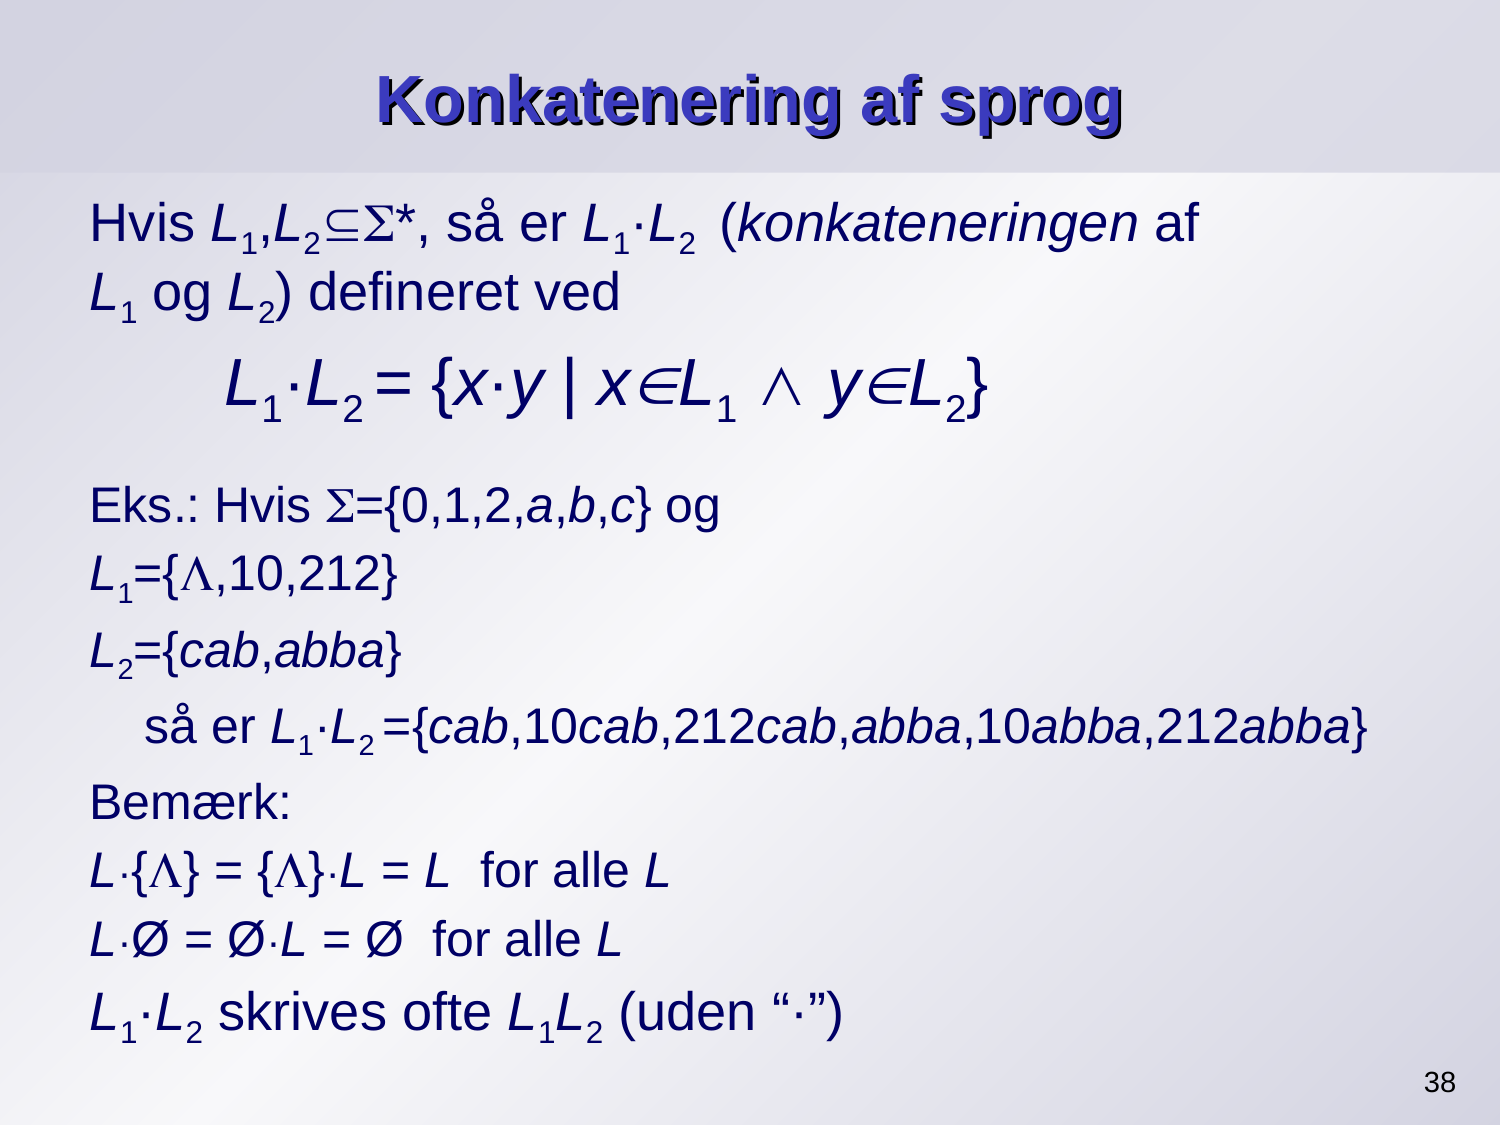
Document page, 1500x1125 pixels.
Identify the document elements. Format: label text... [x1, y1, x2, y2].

title Konkatenering af sprog [75, 24, 1426, 174]
list Hvis L1,L2⊆Σ*, så er L1·L2 (konkateneringen af L1 og L2) defineret ved L1·L2 = {x·y | x∈L1 ∧ y∈L2} Eks.: Hvis Σ={0,1,2,a,b,c} og L1={Λ,10,212} L2={cab,abba} så er L1·L2 ={cab,10cab,212cab,abba,10abba,212abba} Bemærk: L·{Λ} = {Λ}·L = L for alle L L·Ø = Ø·L = Ø for alle L L1·L2 skrives ofte L1L2 (uden “·”) [74, 184, 1459, 1100]
